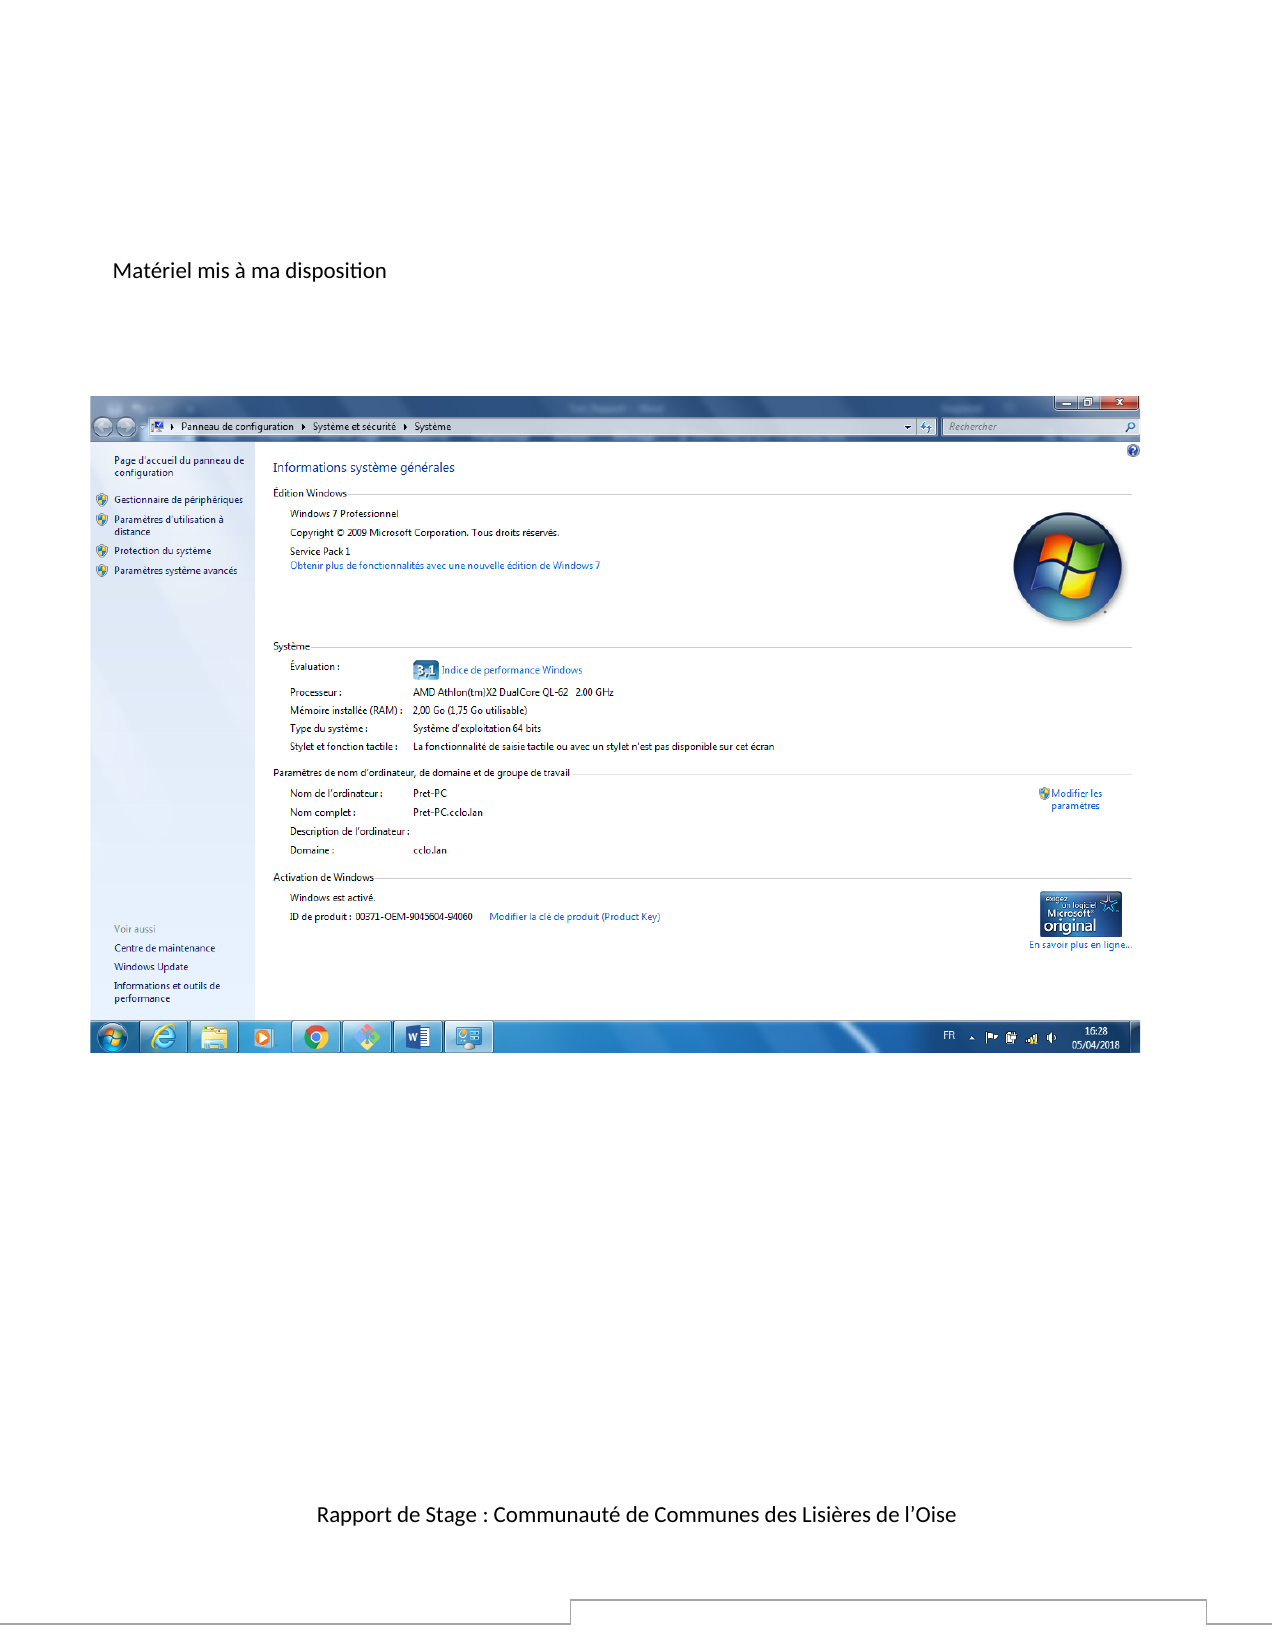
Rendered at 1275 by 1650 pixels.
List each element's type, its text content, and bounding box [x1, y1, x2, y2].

text Matériel mis à ma disposition [112, 256, 1162, 284]
